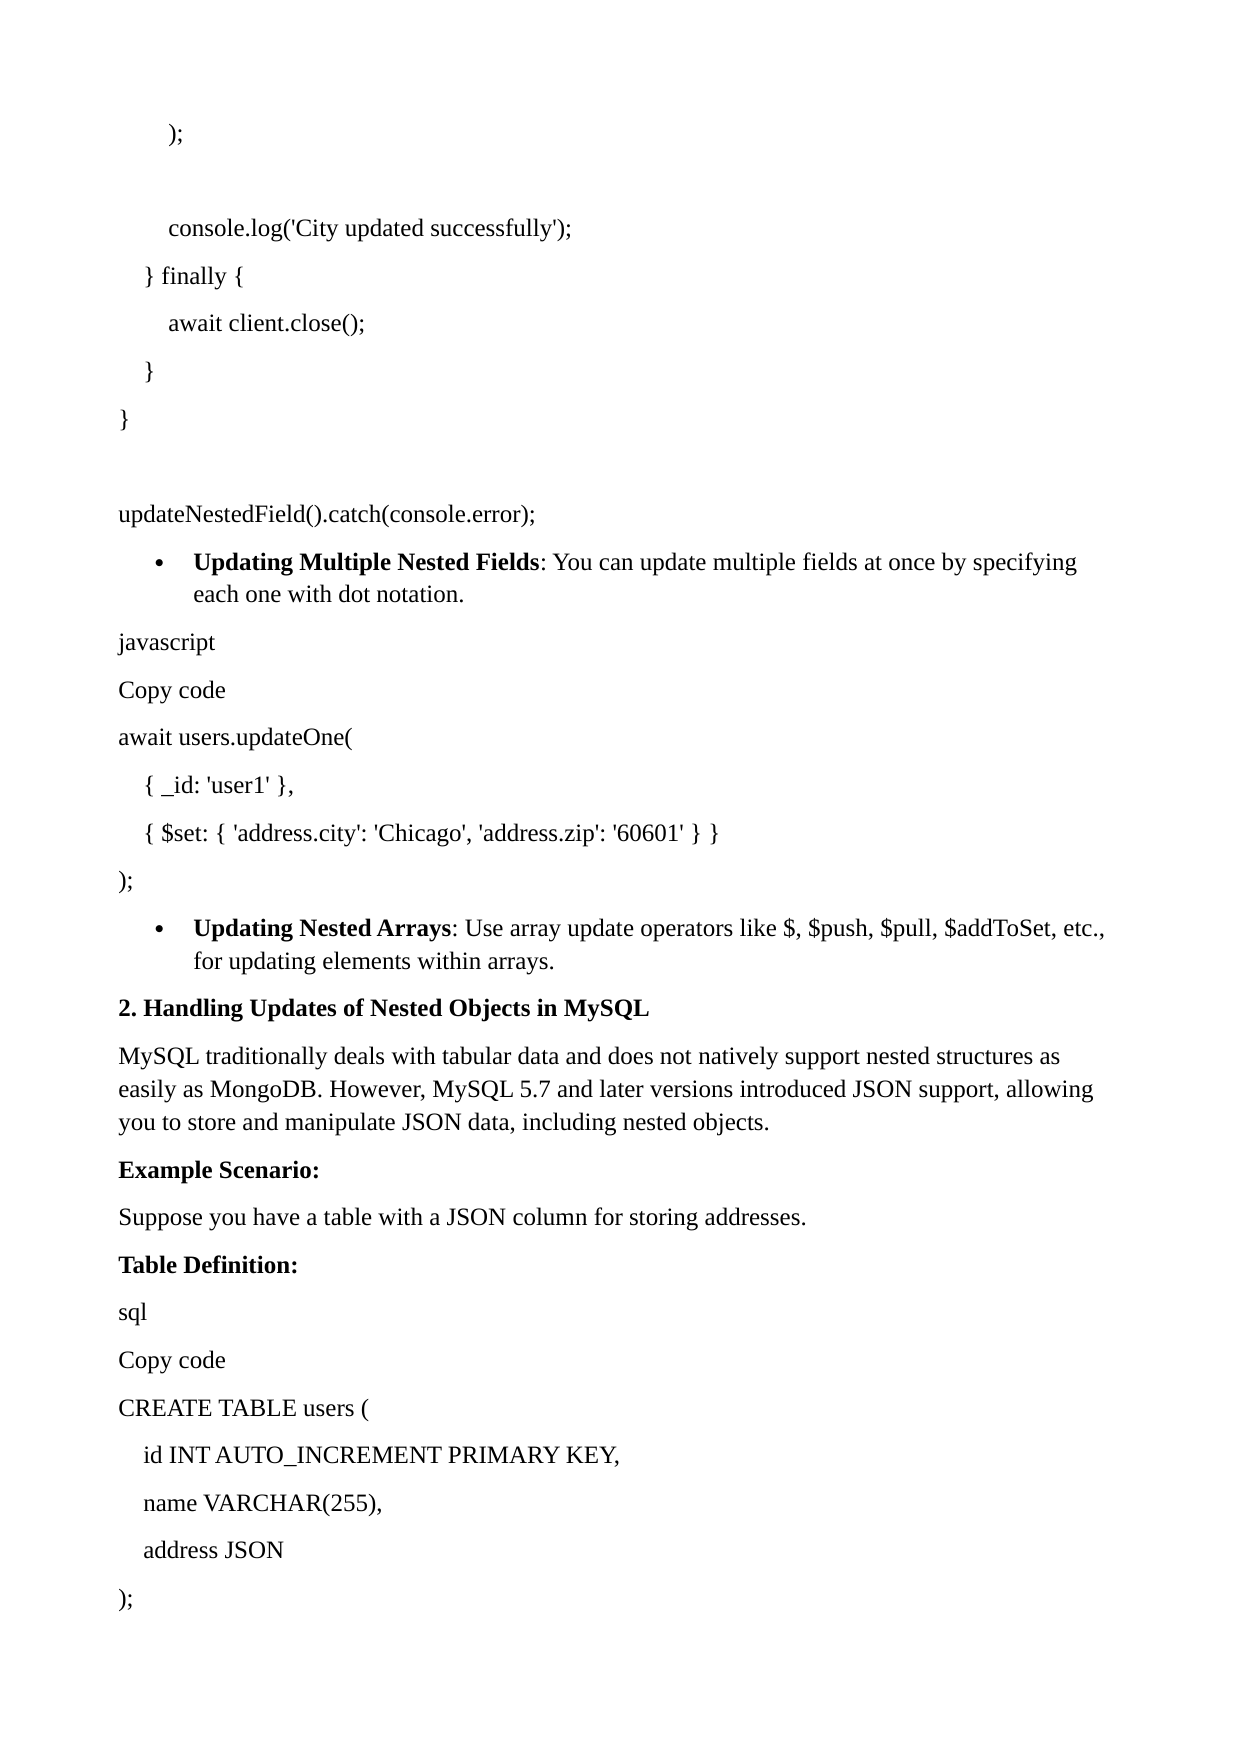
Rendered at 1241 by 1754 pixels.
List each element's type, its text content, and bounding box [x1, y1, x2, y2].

text await users.updateOne( [118, 722, 1122, 751]
text id INT AUTO_INCREMENT PRIMARY KEY, [118, 1440, 1122, 1469]
text Copy code [118, 1345, 1122, 1374]
text Suppose you have a table with a JSON column for storing addresses. [118, 1202, 1122, 1231]
text } finally { [118, 261, 1122, 290]
text MySQL traditionally deals with tabular data and does not natively support nested structures as easily as MongoDB. However, MySQL 5.7 and later versions introduced JSON support, allowing you to store and manipulate JSON data, including nested objects. [118, 1041, 1122, 1136]
text CREATE TABLE users ( [118, 1393, 1122, 1421]
text updateNestedField().catch(console.error); [118, 499, 1122, 528]
text ); [118, 1583, 1122, 1612]
text name VARCHAR(255), [118, 1488, 1122, 1517]
text } [118, 356, 1122, 385]
text await client.close(); [118, 308, 1122, 337]
text Example Scenario: [118, 1155, 1122, 1183]
text address JSON [118, 1536, 1122, 1564]
list Updating Nested Arrays: Use array update operators like $, $push, $pull, $addToSet, etc., for updating elements within arrays. [156, 913, 1122, 974]
text Copy code [118, 675, 1122, 703]
text 2. Handling Updates of Nested Objects in MySQL [118, 993, 1122, 1022]
text Table Definition: [118, 1250, 1122, 1279]
text javascript [118, 627, 1122, 656]
text console.log('City updated successfully'); [118, 213, 1122, 242]
text { _id: 'user1' }, [118, 770, 1122, 799]
text ); [118, 118, 1122, 147]
text ); [118, 865, 1122, 894]
text } [118, 404, 1122, 432]
text { $set: { 'address.city': 'Chicago', 'address.zip': '60601' } } [118, 818, 1122, 846]
text sql [118, 1297, 1122, 1326]
list Updating Multiple Nested Fields: You can update multiple fields at once by specifying each one with dot notation. [156, 547, 1122, 608]
